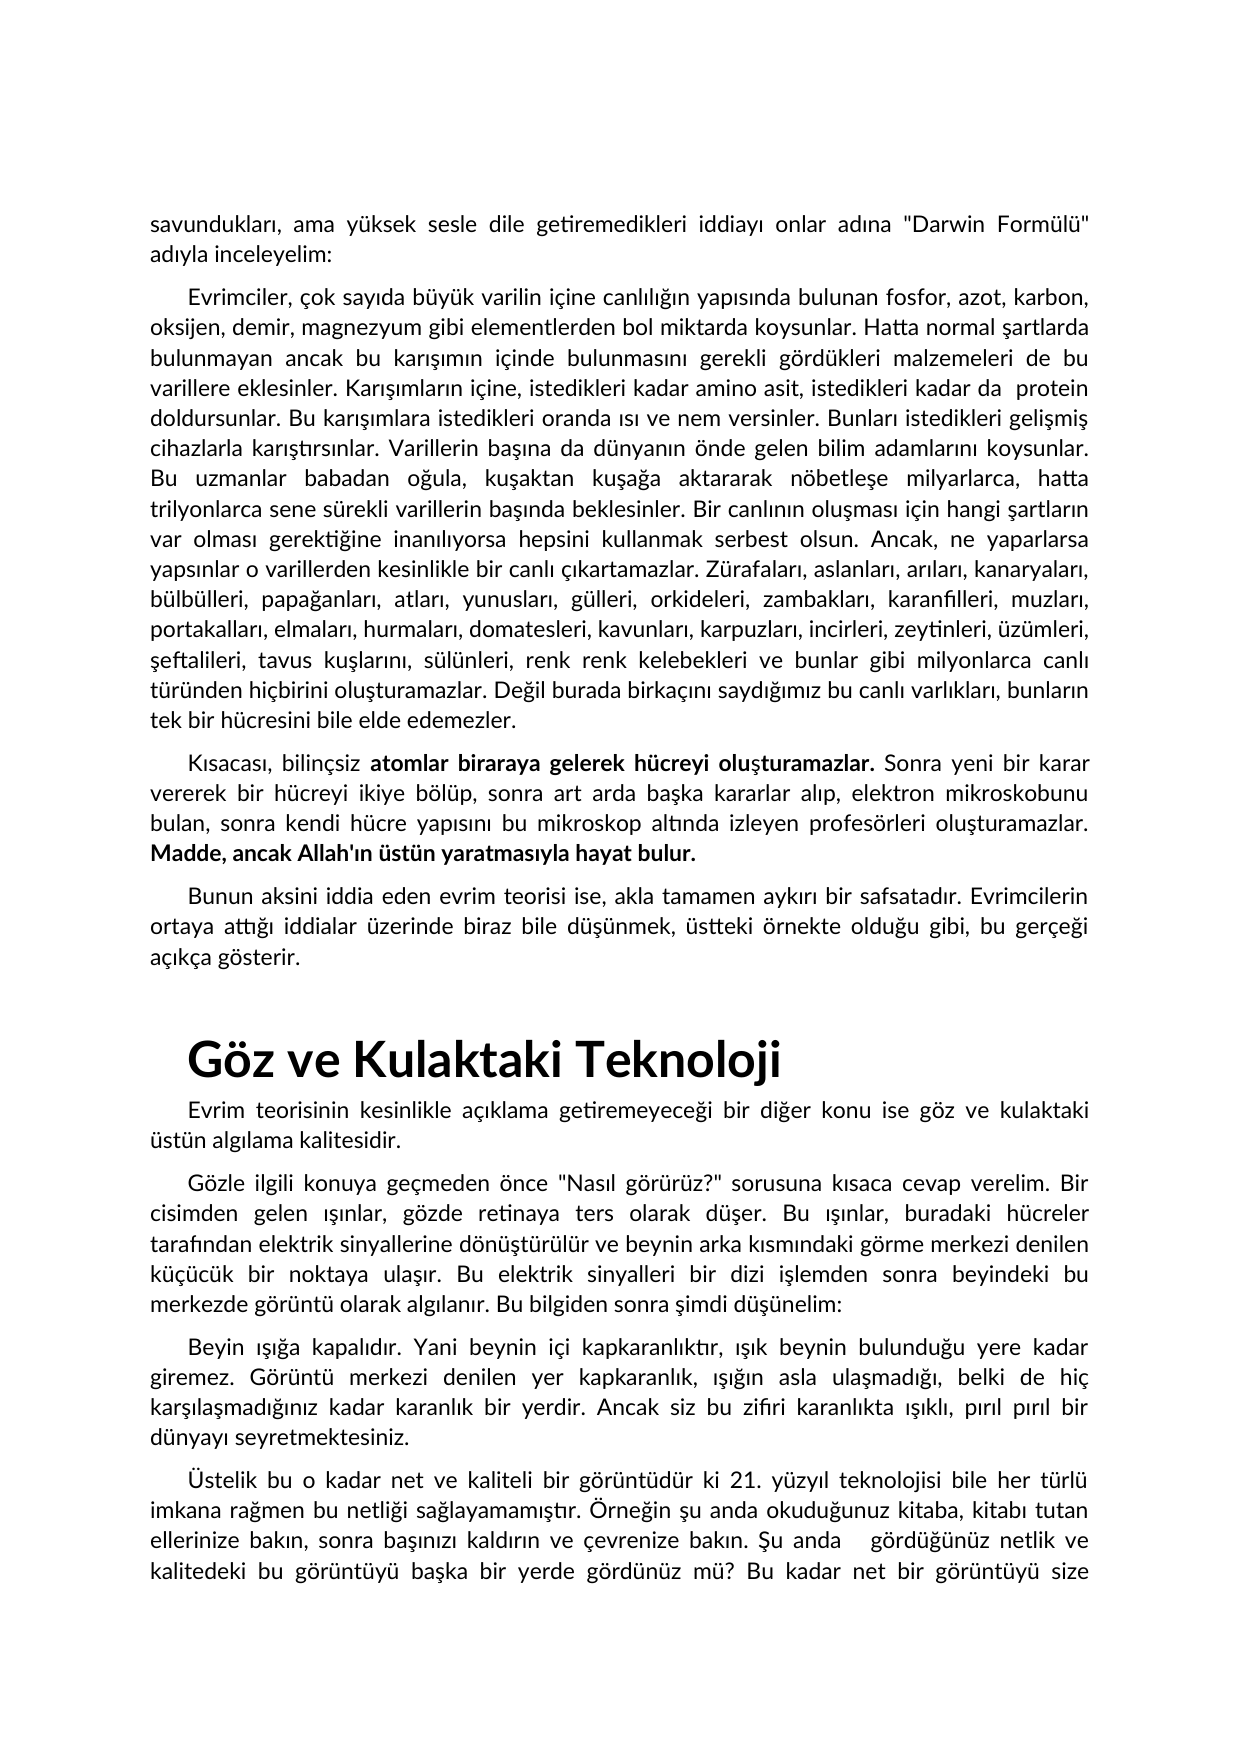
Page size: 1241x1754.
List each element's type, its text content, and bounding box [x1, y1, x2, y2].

text Bunun aksini iddia eden evrim teorisi ise, akla tamamen aykırı bir safsatadır. Evrimcilerin ortaya attığı iddialar üzerinde biraz bile düşünmek, üstteki örnekte olduğu gibi, bu gerçeği açıkça gösterir. [150, 882, 1090, 970]
text Evrimciler, çok sayıda büyük varilin içine canlılığın yapısında bulunan fosfor, azot, karbon, oksijen, demir, magnezyum gibi elementlerden bol miktarda koysunlar. Hatta normal şartlarda bulunmayan ancak bu karışımın içinde bulunmasını gerekli gördükleri malzemeleri de bu varillere eklesinler. Karışımların içine, istedikleri kadar amino asit, istedikleri kadar da protein doldursunlar. Bu karışımlara istedikleri oranda ısı ve nem versinler. Bunları istedikleri gelişmiş cihazlarla karıştırsınlar. Varillerin başına da dünyanın önde gelen bilim adamlarını koysunlar. Bu uzmanlar babadan oğula, kuşaktan kuşağa aktararak nöbetleşe milyarlarca, hatta trilyonlarca sene sürekli varillerin başında beklesinler. Bir canlının oluşması için hangi şartların var olması gerektiğine inanılıyorsa hepsini kullanmak serbest olsun. Ancak, ne yaparlarsa yapsınlar o varillerden kesinlikle bir canlı çıkartamazlar. Zürafaları, aslanları, arıları, kanaryaları, bülbülleri, papağanları, atları, yunusları, gülleri, orkideleri, zambakları, karanfilleri, muzları, portakalları, elmaları, hurmaları, domatesleri, kavunları, karpuzları, incirleri, zeytinleri, üzümleri, şeftalileri, tavus kuşlarını, sülünleri, renk renk kelebekleri ve bunlar gibi milyonlarca canlı türünden hiçbirini oluşturamazlar. Değil burada birkaçını saydığımız bu canlı varlıkları, bunların tek bir hücresini bile elde edemezler. [150, 283, 1090, 733]
text savundukları, ama yüksek sesle dile getiremedikleri iddiayı onlar adına "Darwin Formülü" adıyla inceleyelim: [150, 210, 1090, 268]
text Üstelik bu o kadar net ve kaliteli bir görüntüdür ki 21. yüzyıl teknolojisi bile her türlü imkana rağmen bu netliği sağlayamamıştır. Örneğin şu anda okuduğunuz kitaba, kitabı tutan ellerinize bakın, sonra başınızı kaldırın ve çevrenize bakın. Şu anda gördüğünüz netlik ve kalitedeki bu görüntüyü başka bir yerde gördünüz mü? Bu kadar net bir görüntüyü size [150, 1466, 1090, 1584]
text Gözle ilgili konuya geçmeden önce "Nasıl görürüz?" sorusuna kısaca cevap verelim. Bir cisimden gelen ışınlar, gözde retinaya ters olarak düşer. Bu ışınlar, buradaki hücreler tarafından elektrik sinyallerine dönüştürülür ve beynin arka kısmındaki görme merkezi denilen küçücük bir noktaya ulaşır. Bu elektrik sinyalleri bir dizi işlemden sonra beyindeki bu merkezde görüntü olarak algılanır. Bu bilgiden sonra şimdi düşünelim: [150, 1169, 1090, 1317]
text Beyin ışığa kapalıdır. Yani beynin içi kapkaranlıktır, ışık beynin bulunduğu yere kadar giremez. Görüntü merkezi denilen yer kapkaranlık, ışığın asla ulaşmadığı, belki de hiç karşılaşmadığınız kadar karanlık bir yerdir. Ancak siz bu zifiri karanlıkta ışıklı, pırıl pırıl bir dünyayı seyretmektesiniz. [150, 1332, 1090, 1451]
text Kısacası, bilinçsiz atomlar biraraya gelerek hücreyi oluşturamazlar. Sonra yeni bir karar vererek bir hücreyi ikiye bölüp, sonra art arda başka kararlar alıp, elektron mikroskobunu bulan, sonra kendi hücre yapısını bu mikroskop altında izleyen profesörleri oluşturamazlar. Madde, ancak Allah'ın üstün yaratmasıyla hayat bulur. [150, 748, 1090, 867]
text Evrim teorisinin kesinlikle açıklama getiremeyeceği bir diğer konu ise göz ve kulaktaki üstün algılama kalitesidir. [150, 1096, 1090, 1154]
subtitle Göz ve Kulaktaki Teknoloji [187, 1028, 1090, 1088]
